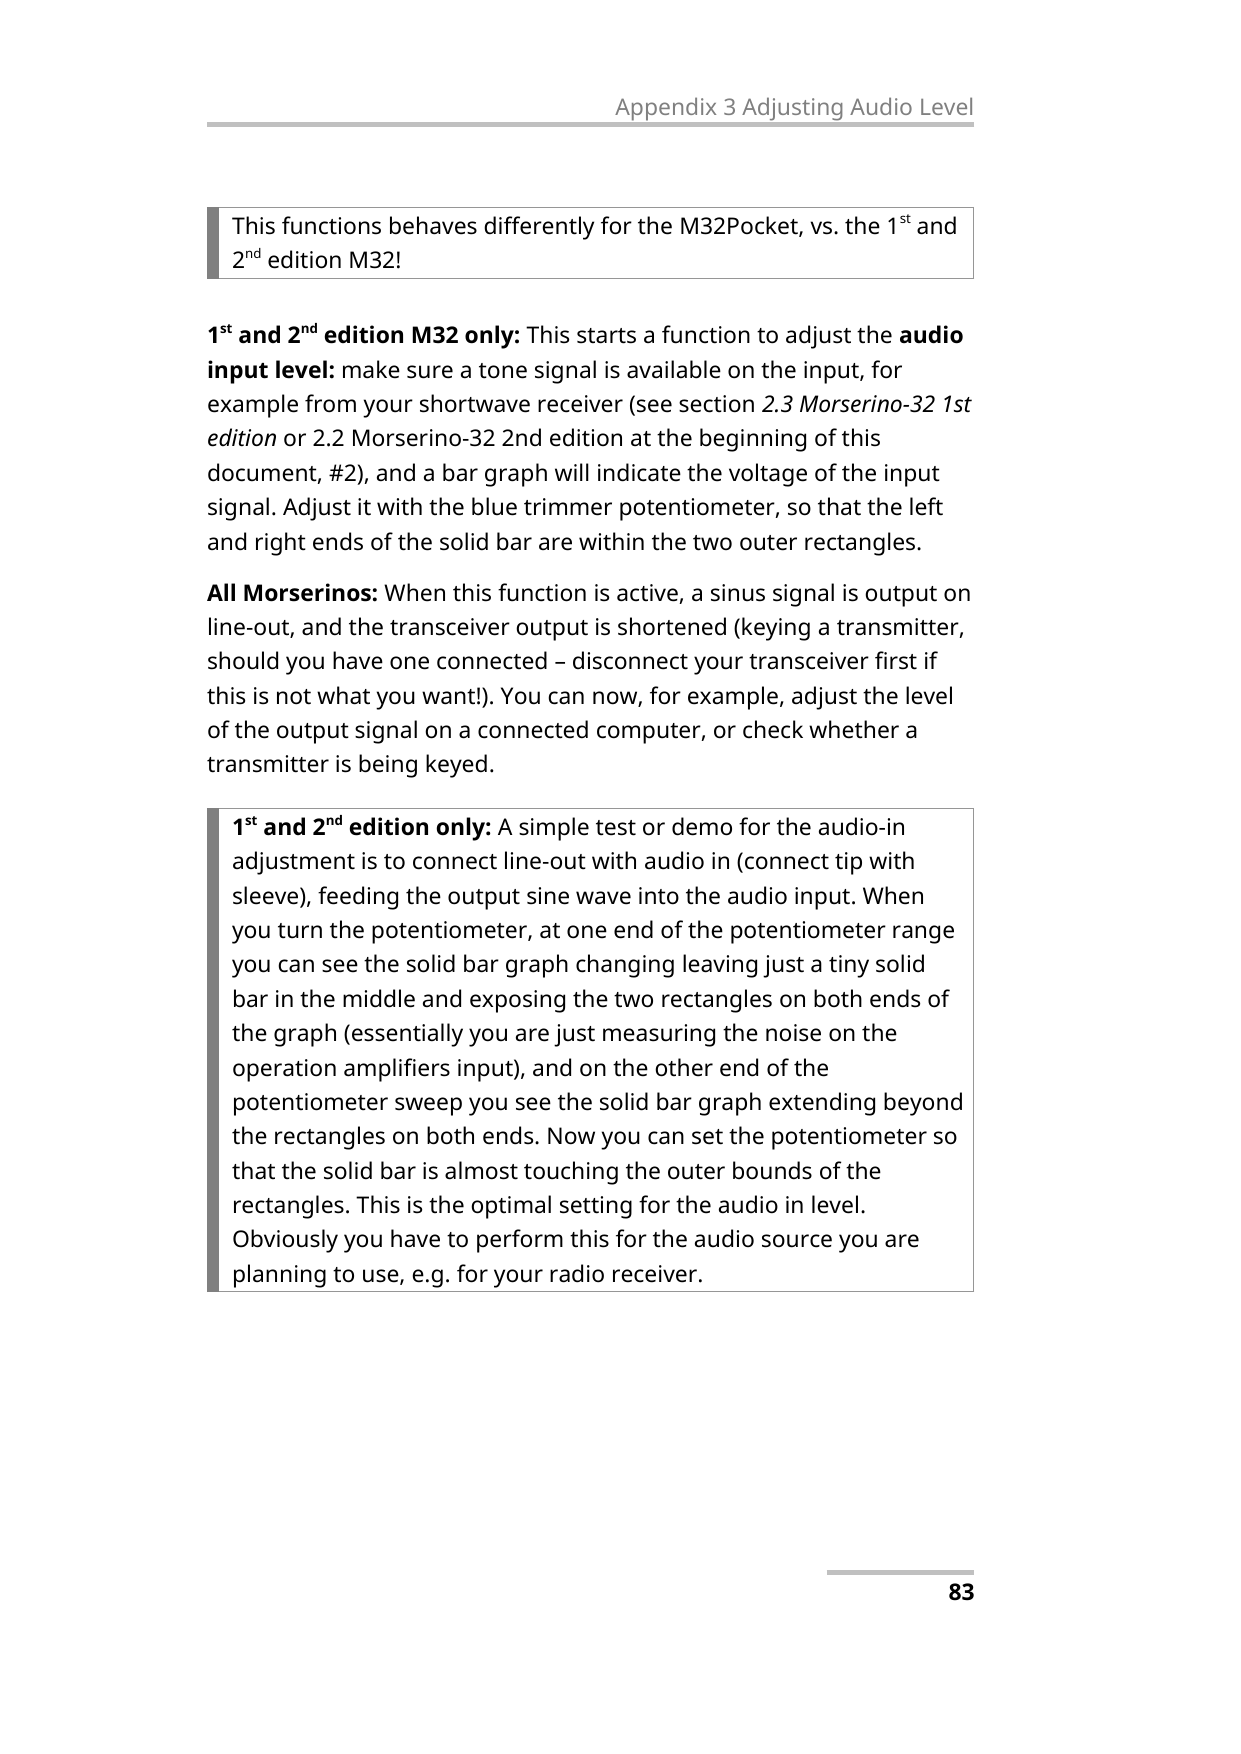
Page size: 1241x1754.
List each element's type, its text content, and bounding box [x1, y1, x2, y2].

text 1st and 2nd edition only: A simple test or demo for the audio-in adjustment is to connect line-out with audio in (connect tip with sleeve), feeding the output sine wave into the audio input. When you turn the potentiometer, at one end of the potentiometer range you can see the solid bar graph changing leaving just a tiny solid bar in the middle and exposing the two rectangles on both ends of the graph (essentially you are just measuring the noise on the operation amplifiers input), and on the other end of the potentiometer sweep you see the solid bar graph extending beyond the rectangles on both ends. Now you can set the potentiometer so that the solid bar is almost touching the outer bounds of the rectangles. This is the optimal setting for the audio in level. Obviously you have to perform this for the audio source you are planning to use, e.g. for your radio receiver. [219, 809, 973, 1291]
text This functions behaves differently for the M32Pocket, vs. the 1st and 2nd edition M32! [219, 208, 973, 278]
text 1st and 2nd edition M32 only: This starts a function to adjust the audio input level: make sure a tone signal is available on the input, for example from your shortwave receiver (see section 2.3 Morserino-32 1st edition or 2.2 Morserino-32 2nd edition at the beginning of this document, #2), and a bar graph will indicate the voltage of the input signal. Adjust it with the blue trimmer potentiometer, so that the left and right ends of the solid bar are within the two outer rectangles. [207, 319, 974, 557]
text All Morserinos: When this function is active, a sinus signal is output on line-out, and the transceiver output is shortened (keying a transmitter, should you have one connected – disconnect your transceiver first if this is not what you want!). You can now, for example, adjust the level of the output signal on a connected computer, or check whether a transmitter is being keyed. [207, 577, 974, 780]
